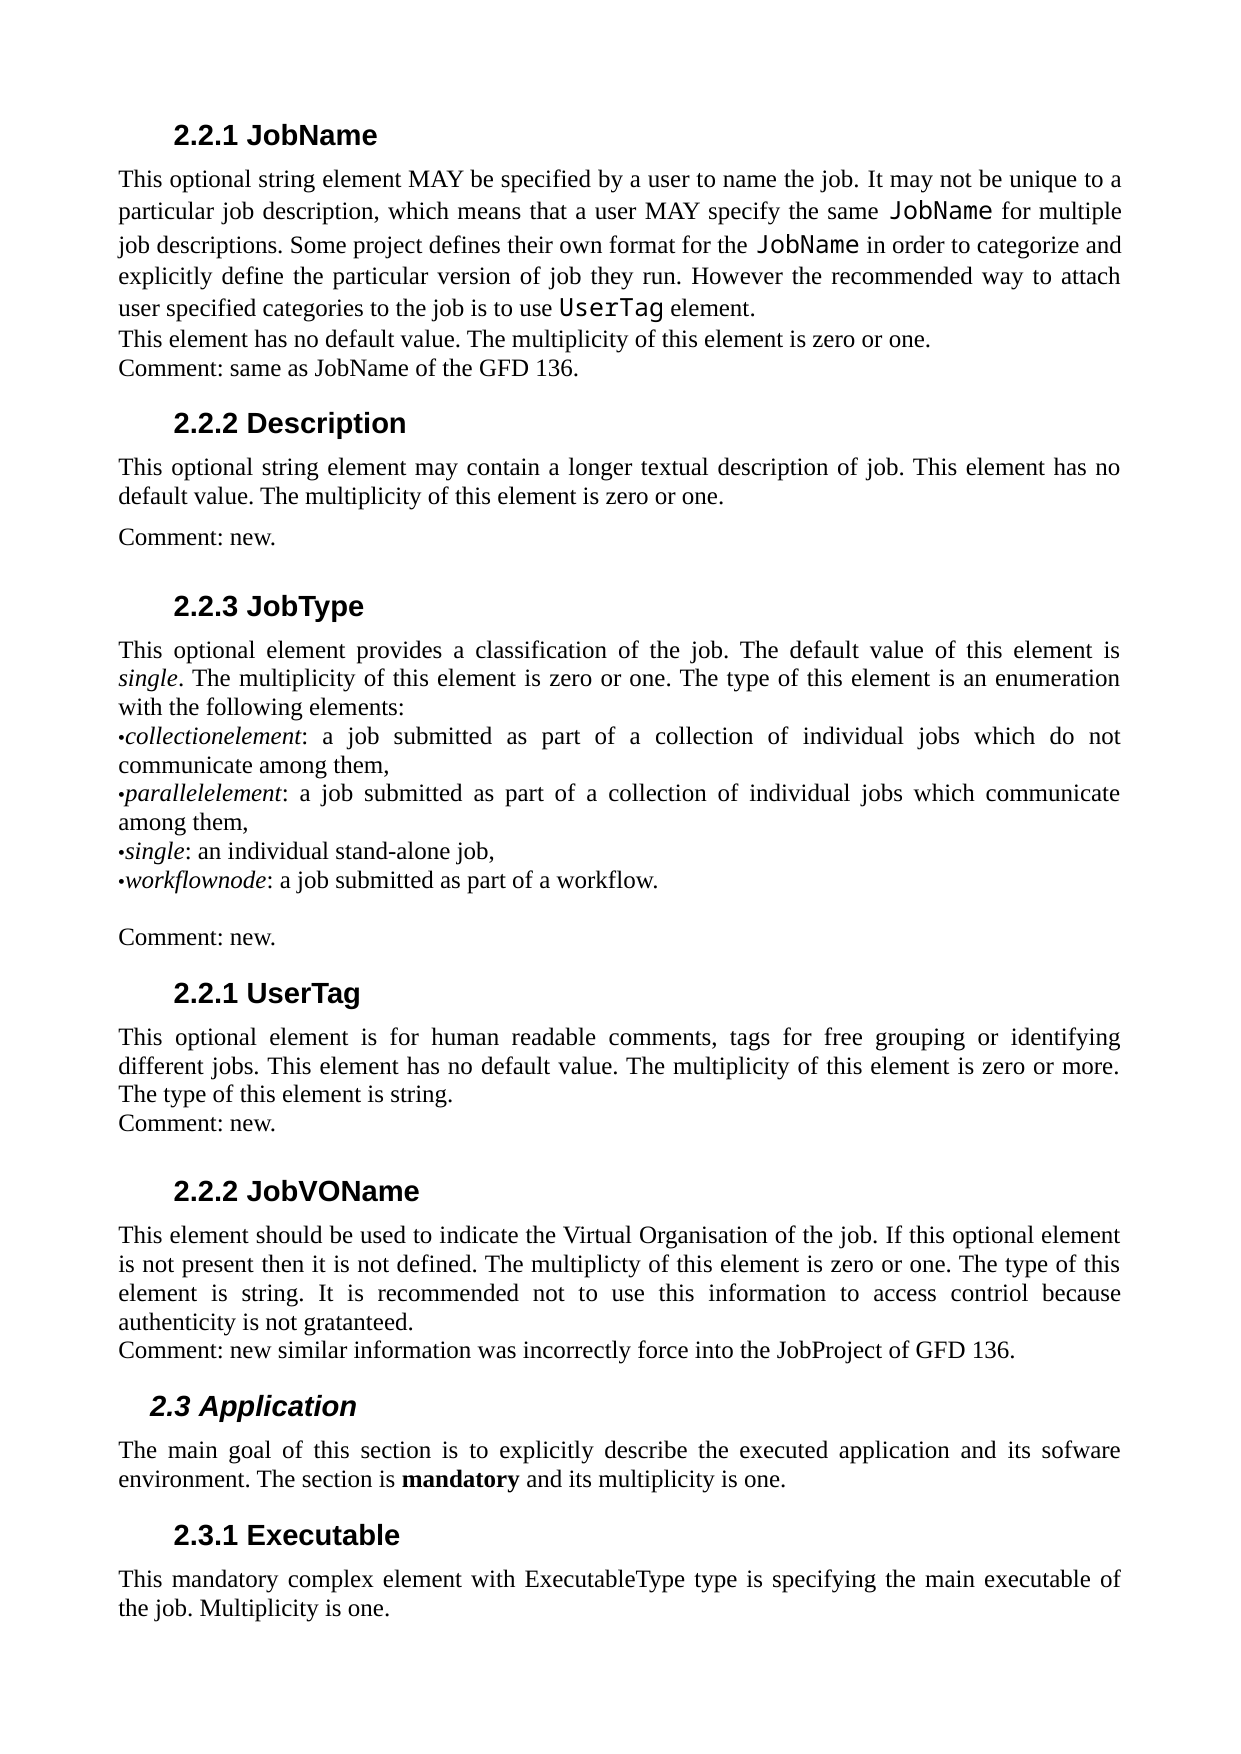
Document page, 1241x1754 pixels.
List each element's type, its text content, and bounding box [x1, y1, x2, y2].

list parallelelement: a job submitted as part of a collection of individual jobs which communicate among them, [118, 778, 1122, 836]
text The main goal of this section is to explicitly describe the executed application and its sofware environment. The section is mandatory and its multiplicity is one. [118, 1435, 1122, 1493]
text This optional element is for human readable comments, tags for free grouping or identifying different jobs. This element has no default value. The multiplicity of this element is zero or more. The type of this element is string. [118, 1022, 1122, 1108]
text This optional string element may contain a longer textual description of job. This element has no default value. The multiplicity of this element is zero or one. [118, 452, 1122, 510]
text This mandatory complex element with ExecutableType type is specifying the main executable of the job. Multiplicity is one. [118, 1564, 1122, 1621]
text Comment: same as JobName of the GFD 136. [118, 353, 1122, 381]
subtitle JobType [165, 589, 1122, 622]
text This element should be used to indicate the Virtual Organisation of the job. If this optional element is not present then it is not defined. The multiplicty of this element is zero or one. The type of this element is string. It is recommended not to use this information to access contriol because authenticity is not gratanteed. [118, 1221, 1122, 1336]
text This element has no default value. The multiplicity of this element is zero or one. [118, 324, 1122, 353]
subtitle UserTag [165, 976, 1122, 1009]
text Comment: new similar information was incorrectly force into the JobProject of GFD 136. [118, 1336, 1122, 1364]
text This optional element provides a classification of the job. The default value of this element is single. The multiplicity of this element is zero or one. The type of this element is an enumeration with the following elements: [118, 635, 1122, 721]
text Comment: new. [118, 522, 1122, 551]
list single: an individual stand-alone job, [118, 836, 1122, 865]
list workflownode: a job submitted as part of a workflow. [118, 865, 1122, 893]
list collectionelement: a job submitted as part of a collection of individual jobs which do not communicate among them, [118, 721, 1122, 778]
text This optional string element MAY be specified by a user to name the job. It may not be unique to a particular job description, which means that a user MAY specify the same JobName for multiple job descriptions. Some project defines their own format for the JobName in order to categorize and explicitly define the particular version of job they run. However the recommended way to attach user specified categories to the job is to use UserTag element. [118, 164, 1122, 324]
subtitle Executable [165, 1518, 1122, 1551]
subtitle JobName [165, 118, 1122, 152]
subtitle Description [165, 406, 1122, 440]
text Comment: new. [118, 1108, 1122, 1137]
subtitle JobVOName [165, 1174, 1122, 1208]
subtitle Application [142, 1389, 1122, 1423]
list Comment: new. [118, 922, 1122, 951]
